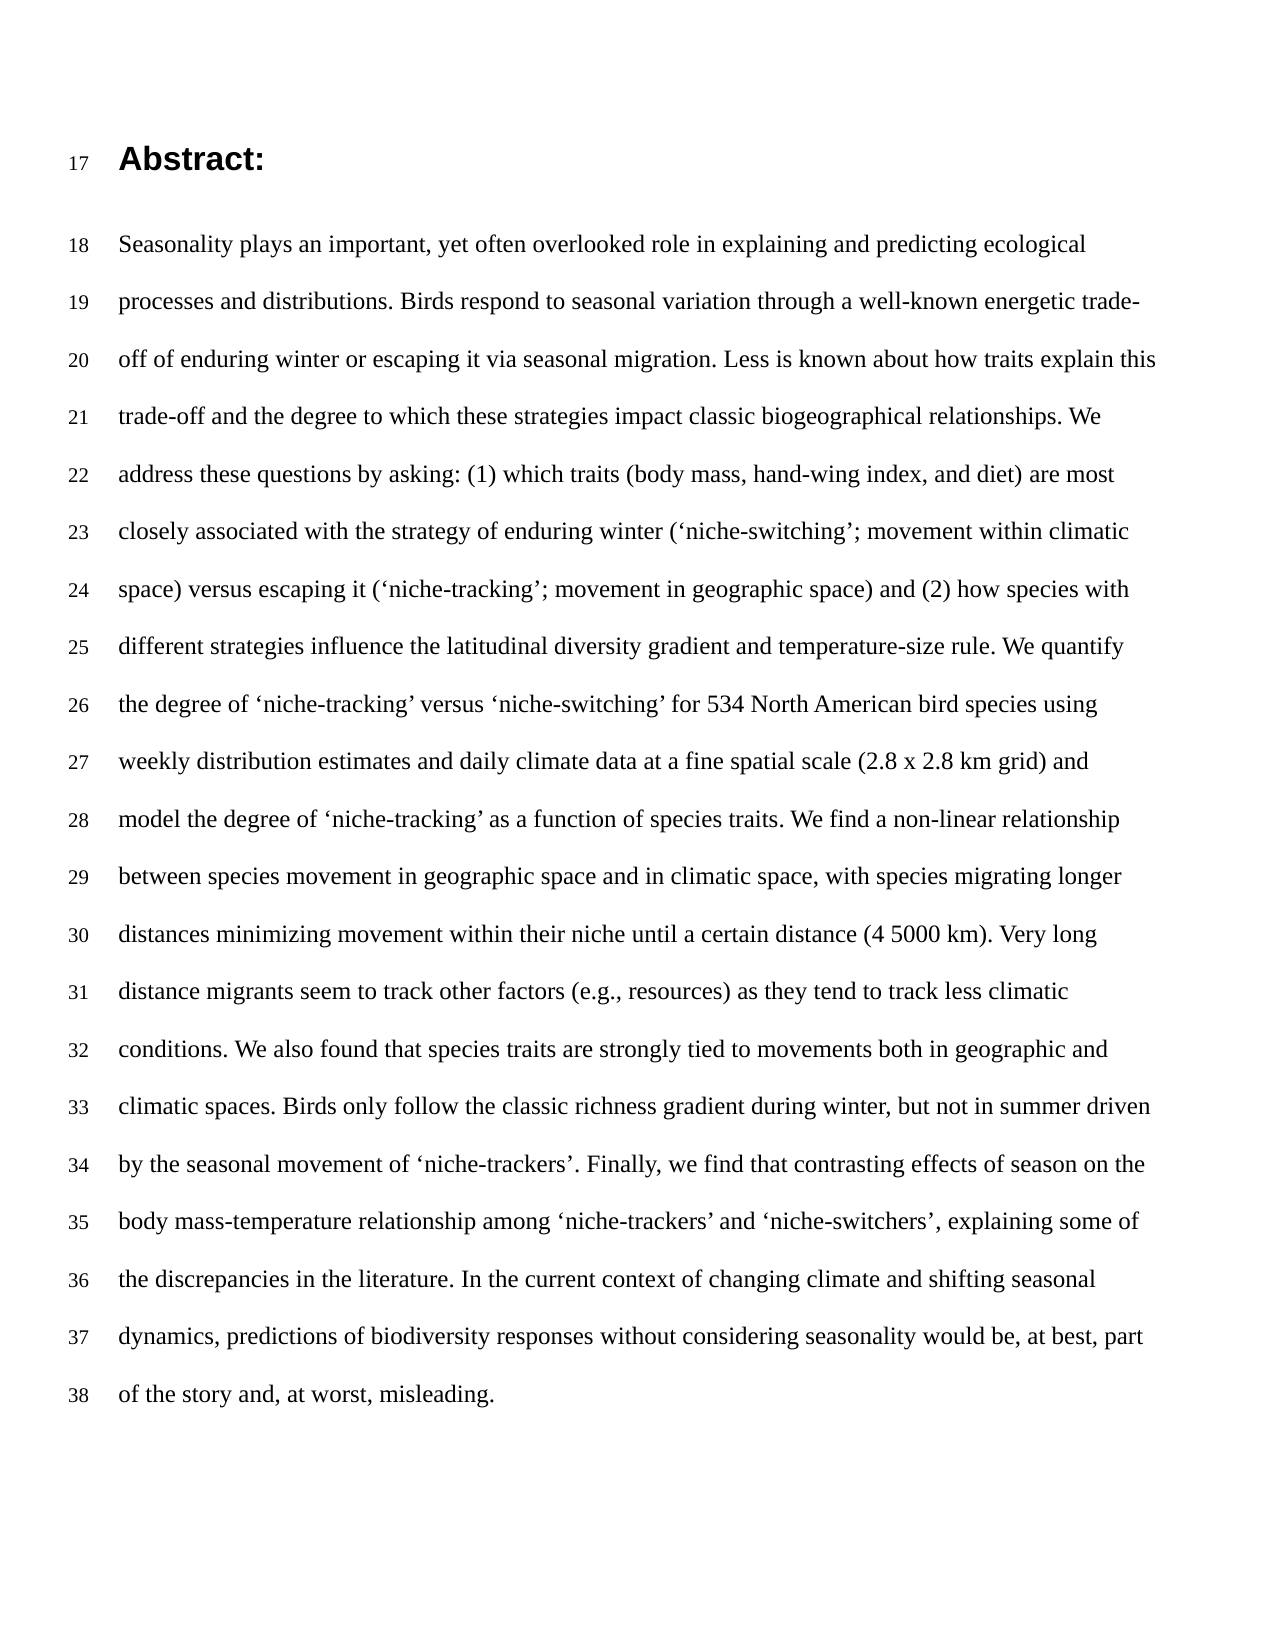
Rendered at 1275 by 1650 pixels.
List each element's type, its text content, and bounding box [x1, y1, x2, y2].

subtitle Abstract: [118, 139, 1157, 178]
text Seasonality plays an important, yet often overlooked role in explaining and predicting ecological processes and distributions. Birds respond to seasonal variation through a well-known energetic trade-off of enduring winter or escaping it via seasonal migration. Less is known about how traits explain this trade-off and the degree to which these strategies impact classic biogeographical relationships. We address these questions by asking: (1) which traits (body mass, hand-wing index, and diet) are most closely associated with the strategy of enduring winter (‘niche-switching’; movement within climatic space) versus escaping it (‘niche-tracking’; movement in geographic space) and (2) how species with different strategies influence the latitudinal diversity gradient and temperature-size rule. We quantify the degree of ‘niche-tracking’ versus ‘niche-switching’ for 534 North American bird species using weekly distribution estimates and daily climate data at a fine spatial scale (2.8 x 2.8 km grid) and model the degree of ‘niche-tracking’ as a function of species traits. We find a non-linear relationship between species movement in geographic space and in climatic space, with species migrating longer distances minimizing movement within their niche until a certain distance (4 5000 km). Very long distance migrants seem to track other factors (e.g., resources) as they tend to track less climatic conditions. We also found that species traits are strongly tied to movements both in geographic and climatic spaces. Birds only follow the classic richness gradient during winter, but not in summer driven by the seasonal movement of ‘niche-trackers’. Finally, we find that contrasting effects of season on the body mass-temperature relationship among ‘niche-trackers’ and ‘niche-switchers’, explaining some of the discrepancies in the literature. In the current context of changing climate and shifting seasonal dynamics, predictions of biodiversity responses without considering seasonality would be, at best, part of the story and, at worst, misleading. [118, 229, 1157, 1407]
